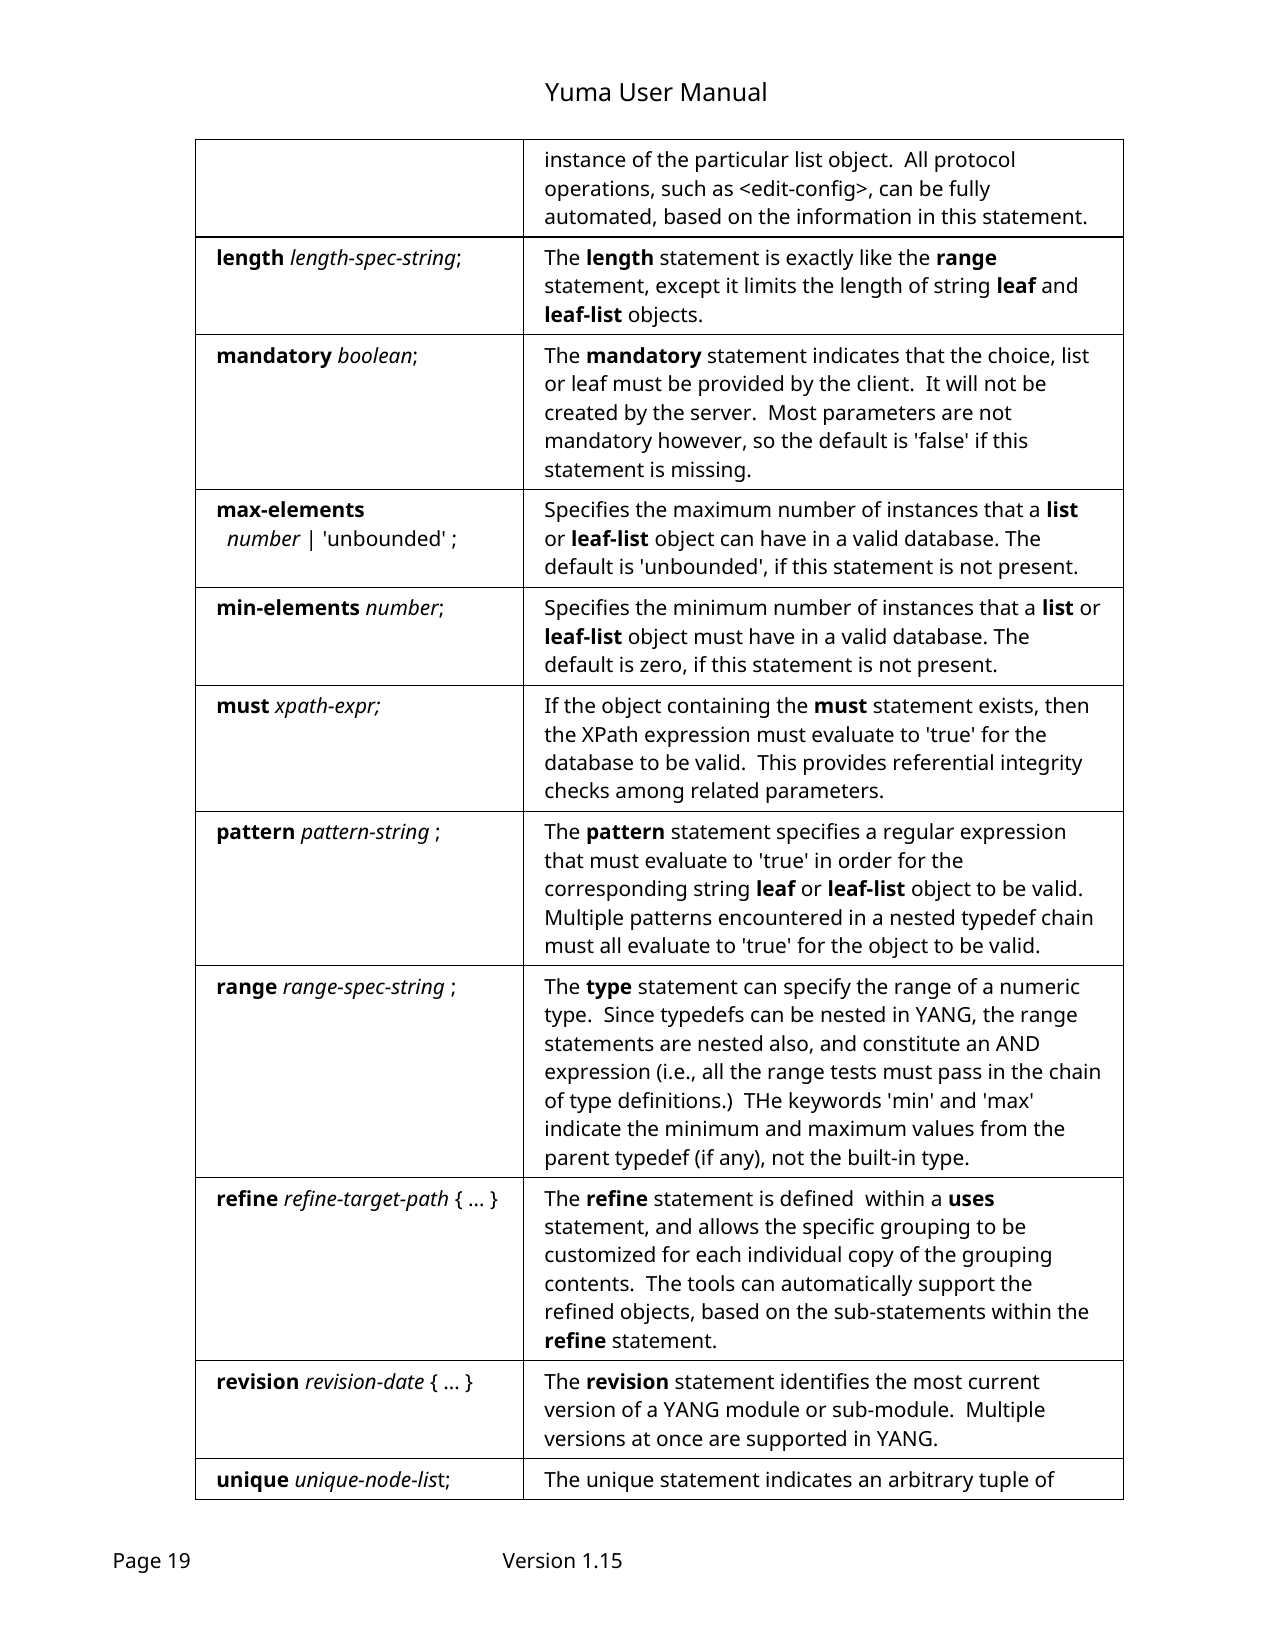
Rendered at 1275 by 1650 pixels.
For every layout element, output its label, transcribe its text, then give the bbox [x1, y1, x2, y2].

table_cell revision revision-date { … } [196, 1361, 523, 1458]
table_cell unique unique-node-list; [196, 1459, 523, 1499]
table_cell range range-spec-string ; [196, 966, 523, 1177]
table_cell The unique statement indicates an arbitrary tuple of [524, 1459, 1123, 1499]
table_cell If the object containing the must statement exists, then the XPath expression must evaluate to 'true' for the database to be valid. This provides referential integrity checks among related parameters. [524, 686, 1123, 811]
table_cell The type statement can specify the range of a numeric type. Since typedefs can be nested in YANG, the range statements are nested also, and constitute an AND expression (i.e., all the range tests must pass in the chain of type definitions.) THe keywords 'min' and 'max' indicate the minimum and maximum values from the parent typedef (if any), not the built-in type. [524, 966, 1123, 1177]
table_cell The refine statement is defined within a uses statement, and allows the specific grouping to be customized for each individual copy of the grouping contents. The tools can automatically support the refined objects, based on the sub-statements within the refine statement. [524, 1178, 1123, 1360]
table_cell The pattern statement specifies a regular expression that must evaluate to 'true' in order for the corresponding string leaf or leaf-list object to be valid. Multiple patterns encountered in a nested typedef chain must all evaluate to 'true' for the object to be valid. [524, 812, 1123, 965]
table_cell min-elements number; [196, 588, 523, 684]
table_cell instance of the particular list object. All protocol operations, such as <edit-config>, can be fully automated, based on the information in this statement. [524, 140, 1123, 236]
table_cell The mandatory statement indicates that the choice, list or leaf must be provided by the client. It will not be created by the server. Most parameters are not mandatory however, so the default is 'false' if this statement is missing. [524, 335, 1123, 489]
table_cell The revision statement identifies the most current version of a YANG module or sub-module. Multiple versions at once are supported in YANG. [524, 1361, 1123, 1458]
table_cell must xpath-expr; [196, 686, 523, 811]
table_cell pattern pattern-string ; [196, 812, 523, 965]
table_cell Specifies the minimum number of instances that a list or leaf-list object must have in a valid database. The default is zero, if this statement is not present. [524, 588, 1123, 684]
table_cell [196, 140, 523, 236]
table_cell length length-spec-string; [196, 238, 523, 334]
table_cell refine refine-target-path { … } [196, 1178, 523, 1360]
table_cell max-elements number | 'unbounded' ; [196, 490, 523, 587]
table_cell mandatory boolean; [196, 335, 523, 489]
table_cell The length statement is exactly like the range statement, except it limits the length of string leaf and leaf-list objects. [524, 238, 1123, 334]
table_cell Specifies the maximum number of instances that a list or leaf-list object can have in a valid database. The default is 'unbounded', if this statement is not present. [524, 490, 1123, 587]
